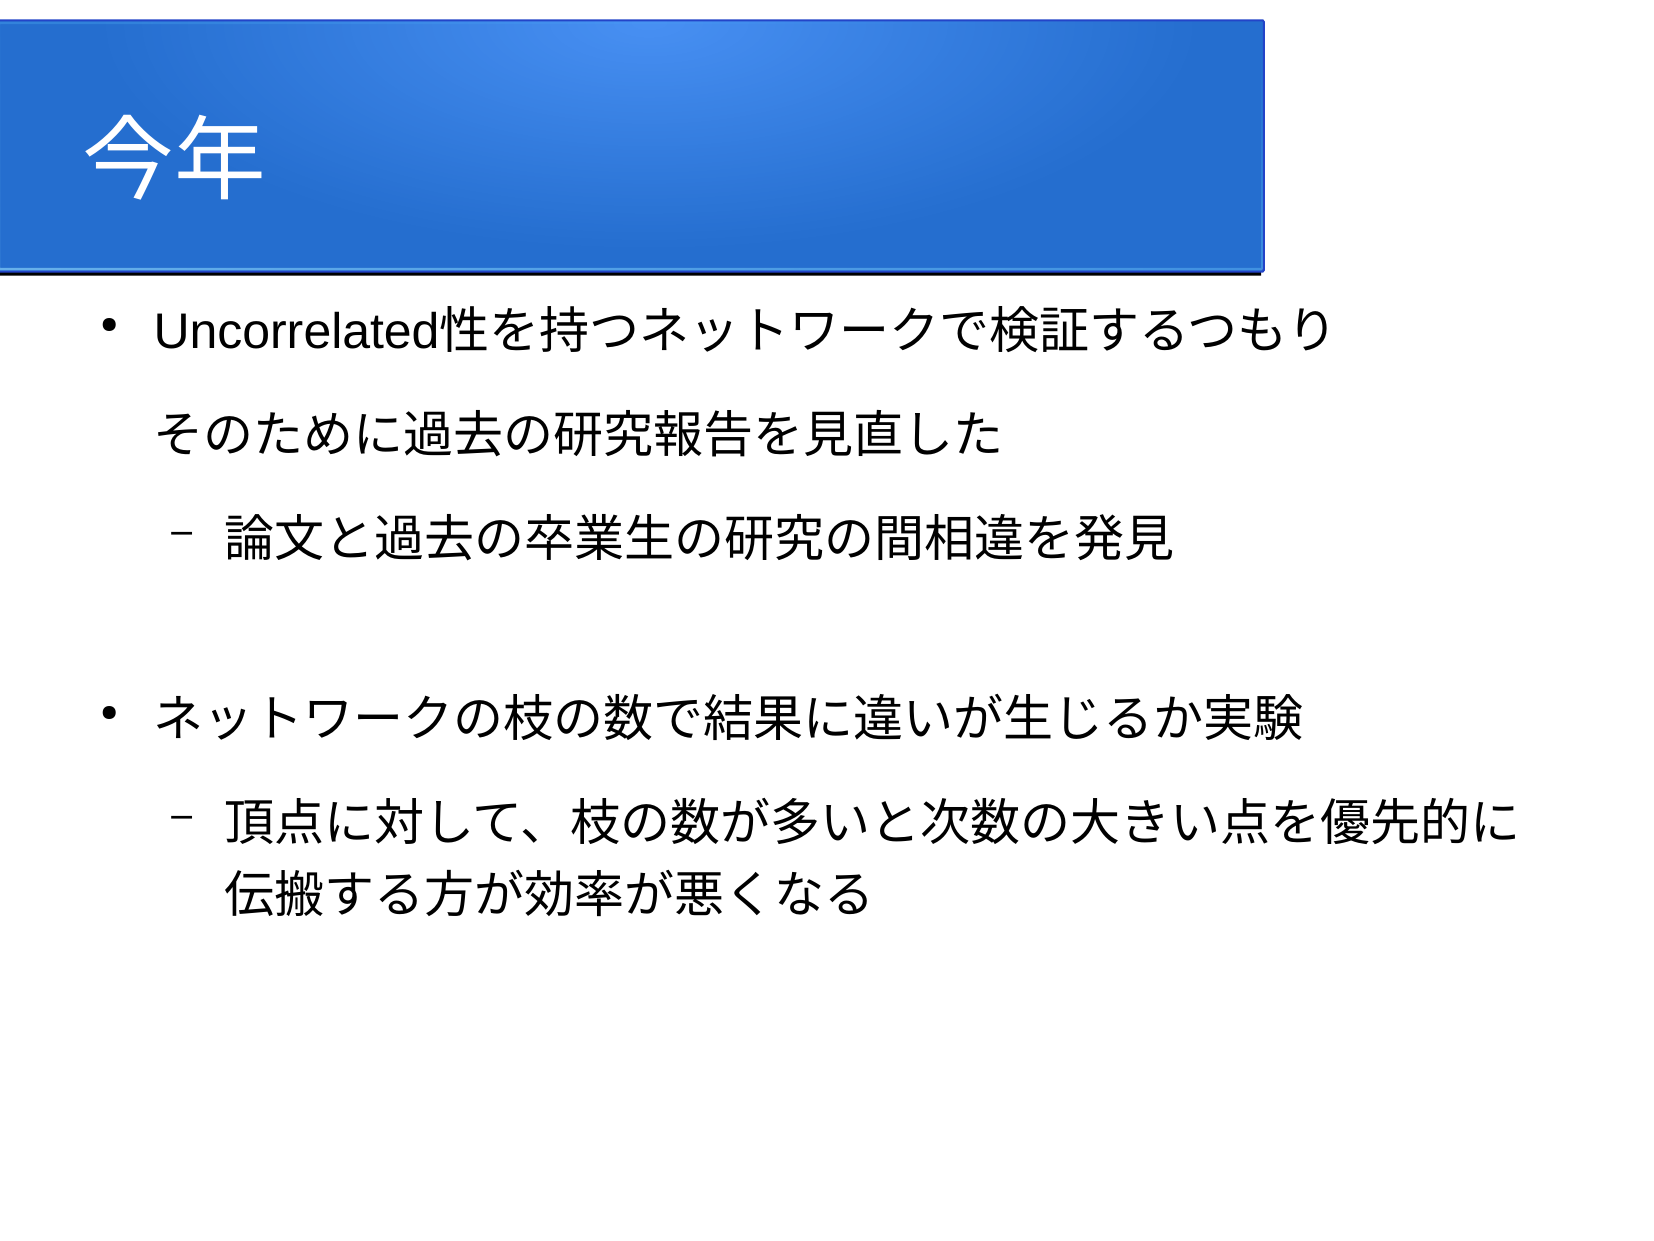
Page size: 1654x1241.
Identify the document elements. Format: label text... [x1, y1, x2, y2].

list Uncorrelated性を持つネットワークで検証するつもり そのために過去の研究報告を見直した 論文と過去の卒業生の研究の間相違を発見 ネットワークの枝の数で結果に違いが生じるか実験 頂点に対して、枝の数が多いと次数の大きい点を優先的に伝搬する方が効率が悪くなる [82, 290, 1538, 1010]
title 今年 [82, 49, 1250, 257]
